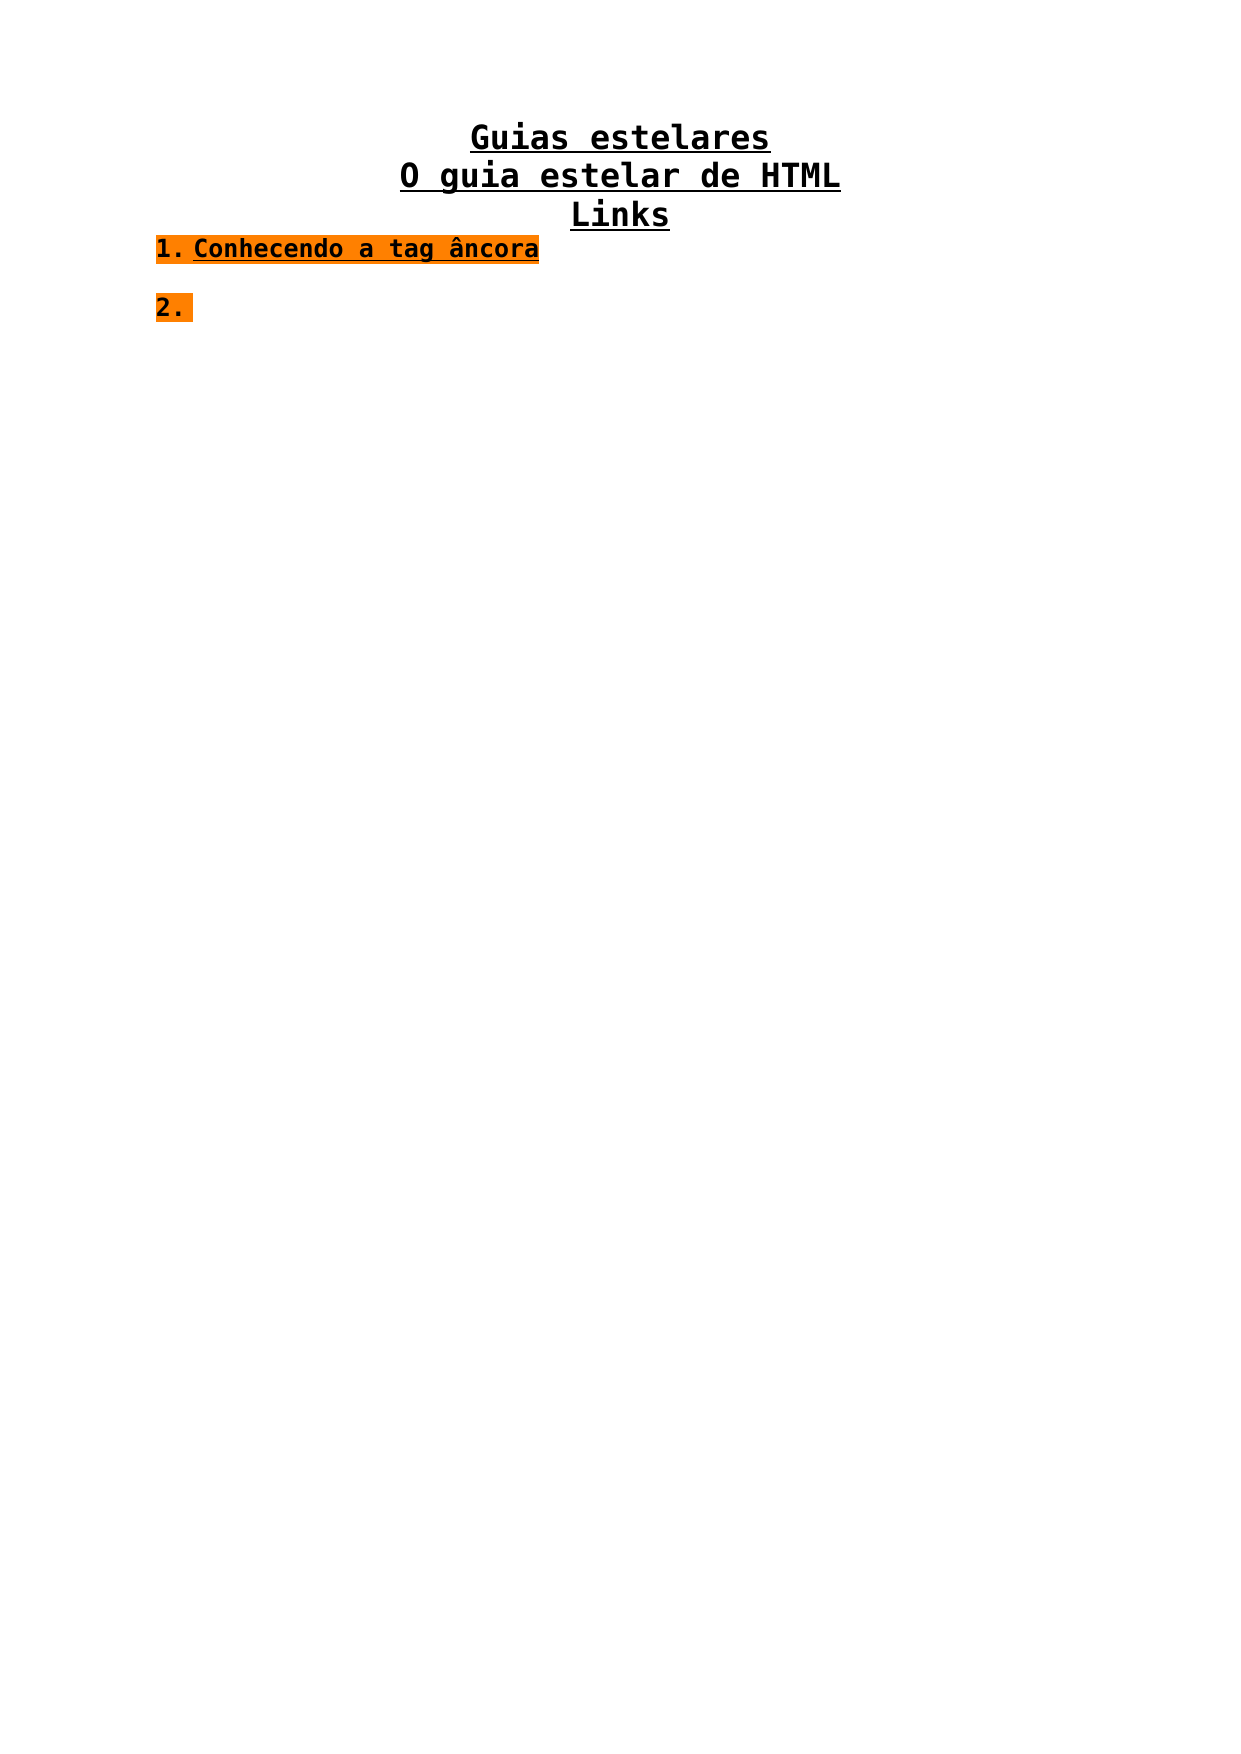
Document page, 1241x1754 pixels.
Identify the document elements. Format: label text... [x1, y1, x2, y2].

list Conhecendo a tag âncora [193, 235, 1122, 264]
text O guia estelar de HTML [118, 157, 1122, 196]
text Links [118, 196, 1122, 235]
text Guias estelares [118, 118, 1122, 157]
